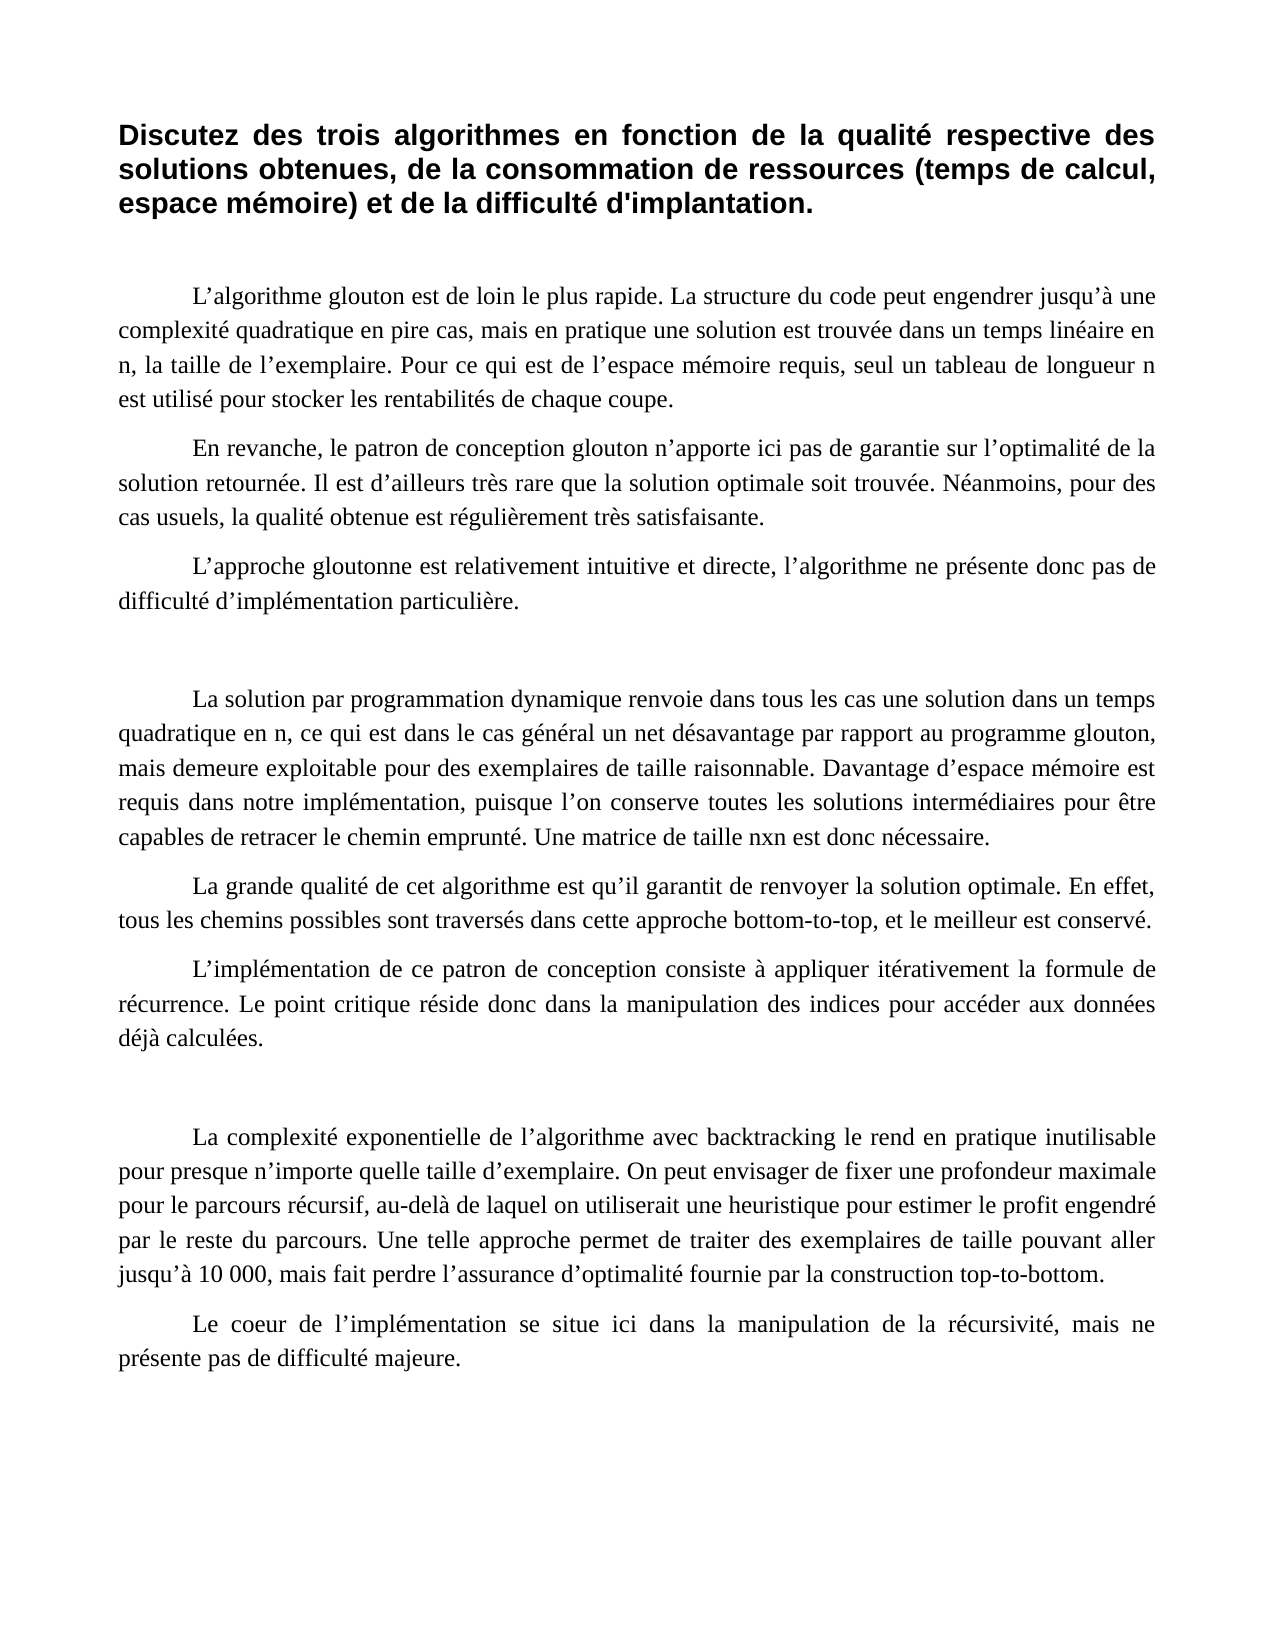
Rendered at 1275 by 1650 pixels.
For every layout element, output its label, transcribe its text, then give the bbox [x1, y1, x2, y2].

text L’algorithme glouton est de loin le plus rapide. La structure du code peut engendrer jusqu’à une complexité quadratique en pire cas, mais en pratique une solution est trouvée dans un temps linéaire en n, la taille de l’exemplaire. Pour ce qui est de l’espace mémoire requis, seul un tableau de longueur n est utilisé pour stocker les rentabilités de chaque coupe. [118, 281, 1157, 413]
text Le coeur de l’implémentation se situe ici dans la manipulation de la récursivité, mais ne présente pas de difficulté majeure. [118, 1309, 1157, 1372]
text La solution par programmation dynamique renvoie dans tous les cas une solution dans un temps quadratique en n, ce qui est dans le cas général un net désavantage par rapport au programme glouton, mais demeure exploitable pour des exemplaires de taille raisonnable. Davantage d’espace mémoire est requis dans notre implémentation, puisque l’on conserve toutes les solutions intermédiaires pour être capables de retracer le chemin emprunté. Une matrice de taille nxn est donc nécessaire. [118, 684, 1157, 851]
text En revanche, le patron de conception glouton n’apporte ici pas de garantie sur l’optimalité de la solution retournée. Il est d’ailleurs très rare que la solution optimale soit trouvée. Néanmoins, pour des cas usuels, la qualité obtenue est régulièrement très satisfaisante. [118, 433, 1157, 531]
text La grande qualité de cet algorithme est qu’il garantit de renvoyer la solution optimale. En effet, tous les chemins possibles sont traversés dans cette approche bottom-to-top, et le meilleur est conservé. [118, 871, 1157, 934]
text La complexité exponentielle de l’algorithme avec backtracking le rend en pratique inutilisable pour presque n’importe quelle taille d’exemplaire. On peut envisager de fixer une profondeur maximale pour le parcours récursif, au-delà de laquel on utiliserait une heuristique pour estimer le profit engendré par le reste du parcours. Une telle approche permet de traiter des exemplaires de taille pouvant aller jusqu’à 10 000, mais fait perdre l’assurance d’optimalité fournie par la construction top-to-bottom. [118, 1122, 1157, 1288]
text L’approche gloutonne est relativement intuitive et directe, l’algorithme ne présente donc pas de difficulté d’implémentation particulière. [118, 551, 1157, 615]
text L’implémentation de ce patron de conception consiste à appliquer itérativement la formule de récurrence. Le point critique réside donc dans la manipulation des indices pour accéder aux données déjà calculées. [118, 954, 1157, 1052]
subtitle Discutez des trois algorithmes en fonction de la qualité respective des solutions obtenues, de la consommation de ressources (temps de calcul, espace mémoire) et de la difficulté d'implantation. [118, 118, 1157, 219]
